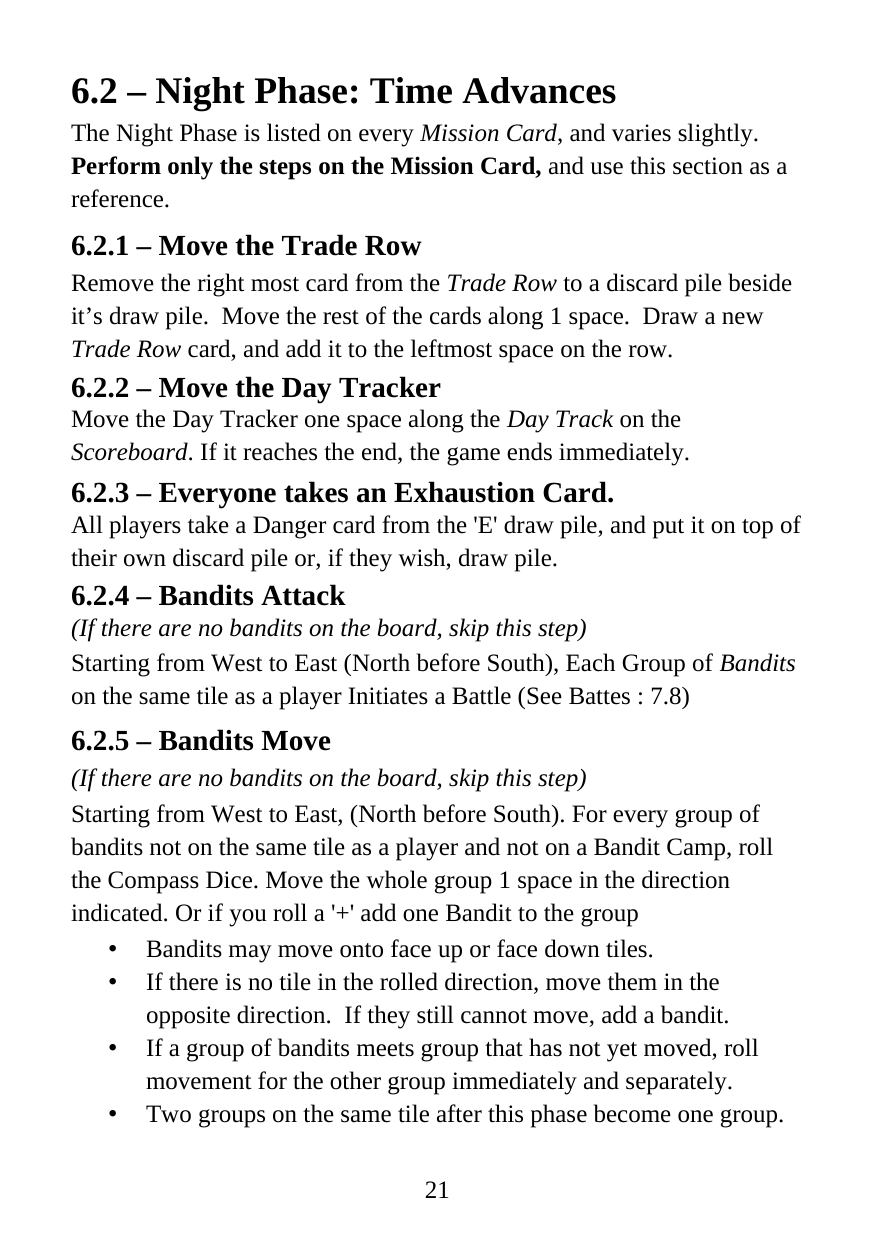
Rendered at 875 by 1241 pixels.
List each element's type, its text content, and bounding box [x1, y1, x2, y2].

text All players take a Danger card from the 'E' draw pile, and put it on top of their own discard pile or, if they wish, draw pile. [71, 510, 803, 572]
text Remove the right most card from the Trade Row to a discard pile beside it’s draw pile. Move the rest of the cards along 1 space. Draw a new Trade Row card, and add it to the leftmost space on the row. [71, 268, 803, 363]
subtitle 6.2.3 – Everyone takes an Exhaustion Card. [71, 476, 803, 509]
text Starting from West to East (North before South), Each Group of Bandits on the same tile as a player Initiates a Battle (See Battes : 7.8) [71, 648, 803, 710]
list If a group of bandits meets group that has not yet moved, roll movement for the other group immediately and separately. [108, 1033, 803, 1094]
subtitle 6.2.1 – Move the Trade Row [71, 228, 803, 262]
list Bandits may move onto face up or face down tiles. [108, 934, 803, 962]
list Two groups on the same tile after this phase become one group. [108, 1099, 803, 1128]
text Starting from West to East, (North before South). For every group of bandits not on the same tile as a player and not on a Bandit Camp, roll the Compass Dice. Move the whole group 1 space in the direction indicated. Or if you roll a '+' add one Bandit to the group [71, 799, 803, 927]
subtitle 6.2.4 – Bandits Attack [71, 578, 803, 612]
subtitle 6.2 – Night Phase: Time Advances [71, 68, 803, 111]
text (If there are no bandits on the board, skip this step) [71, 763, 803, 792]
text The Night Phase is listed on every Mission Card, and varies slightly. Perform only the steps on the Mission Card, and use this section as a reference. [71, 118, 803, 212]
text (If there are no bandits on the board, skip this step) [71, 613, 803, 641]
subtitle 6.2.5 – Bandits Move [71, 723, 803, 757]
list If there is no tile in the rolled direction, move them in the opposite direction. If they still cannot move, add a bandit. [108, 967, 803, 1028]
subtitle 6.2.2 – Move the Day Tracker [71, 370, 803, 403]
text Move the Day Tracker one space along the Day Track on the Scoreboard. If it reaches the end, the game ends immediately. [71, 404, 803, 466]
